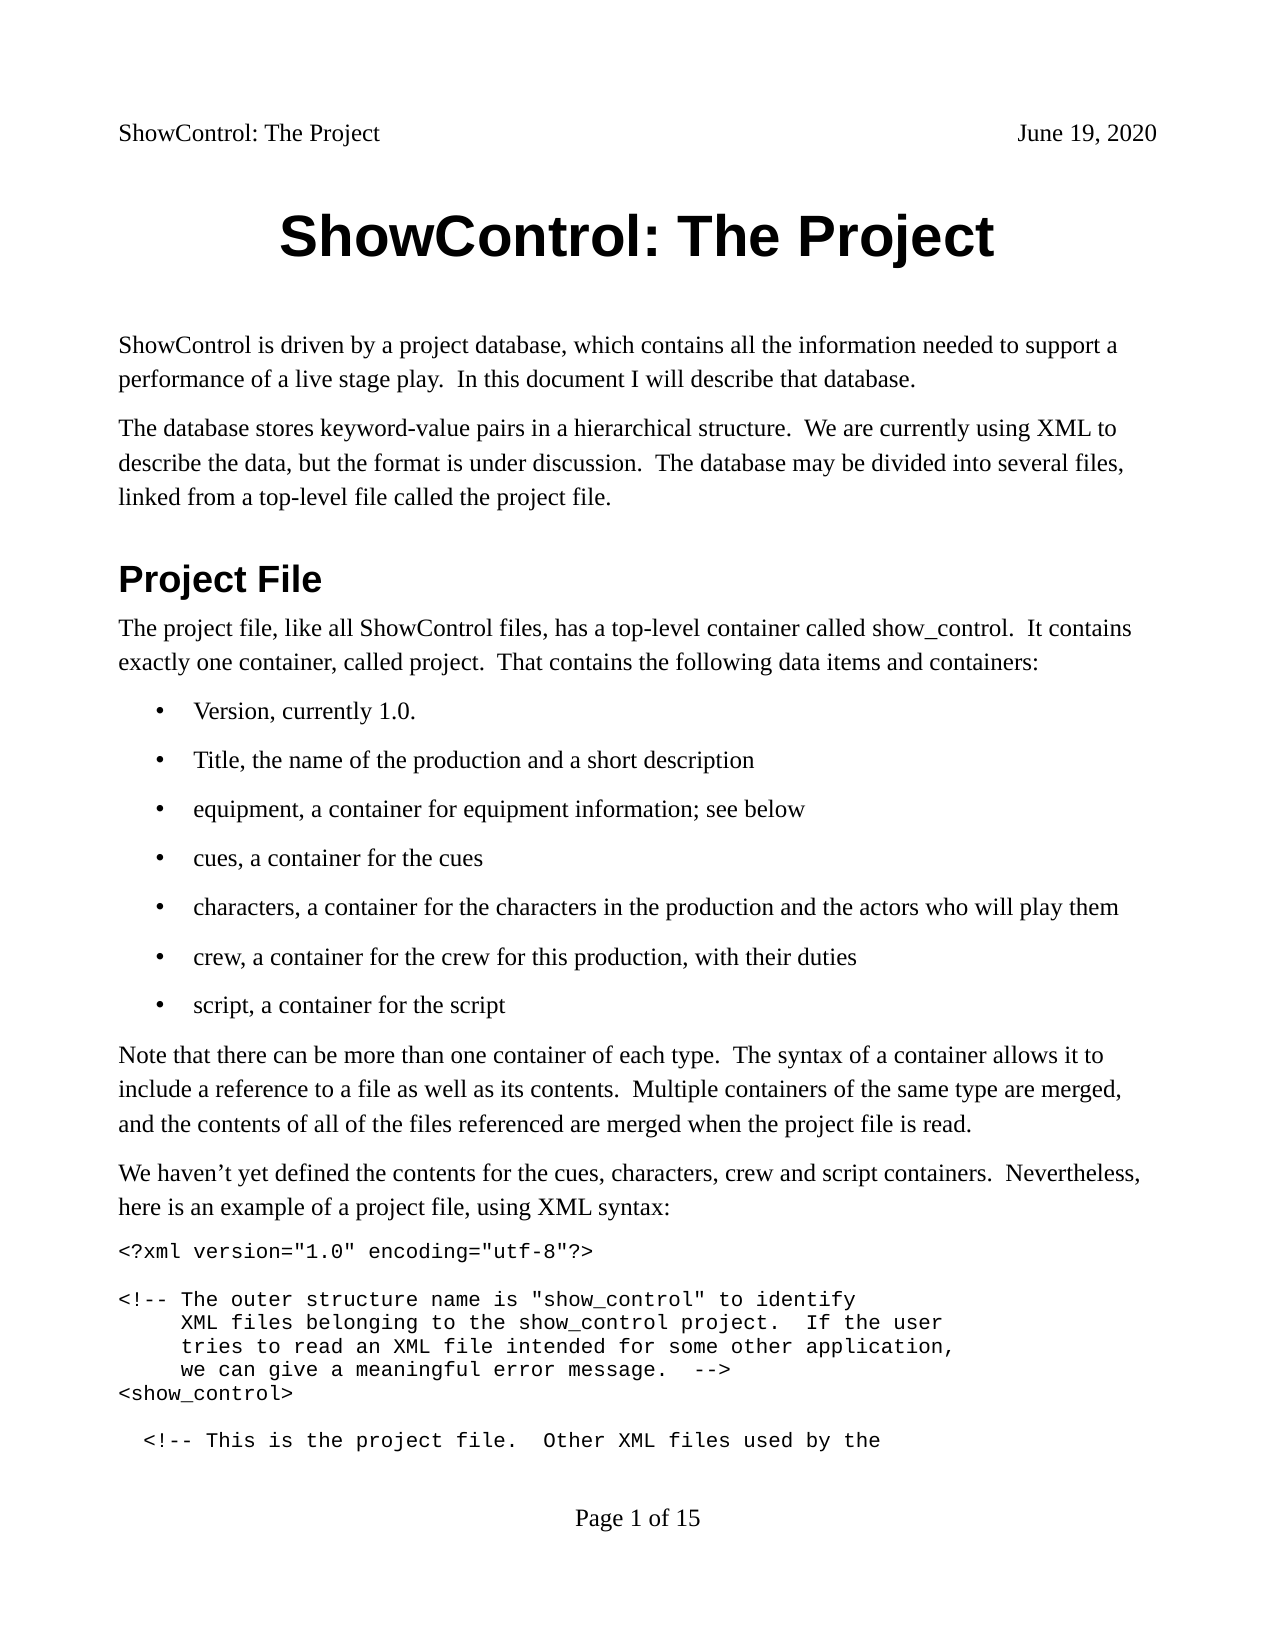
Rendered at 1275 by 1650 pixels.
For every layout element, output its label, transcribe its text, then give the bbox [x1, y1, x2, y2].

text <!-- This is the project file. Other XML files used by the [118, 1430, 1157, 1454]
text ShowControl is driven by a project database, which contains all the information needed to support a performance of a live stage play. In this document I will describe that database. [118, 330, 1157, 393]
title ShowControl: The Project [118, 201, 1157, 268]
text Note that there can be more than one container of each type. The syntax of a container allows it to include a reference to a file as well as its contents. Multiple containers of the same type are merged, and the contents of all of the files referenced are merged when the project file is read. [118, 1040, 1157, 1137]
text <?xml version="1.0" encoding="utf-8"?> [118, 1241, 1157, 1265]
list crew, a container for the crew for this production, with their duties [156, 942, 1157, 970]
list cues, a container for the cues [156, 843, 1157, 872]
text <show_control> [118, 1383, 1157, 1407]
text <!-- The outer structure name is "show_control" to identify [118, 1288, 1157, 1312]
text we can give a meaningful error message. --> [118, 1359, 1157, 1383]
list Version, currently 1.0. [156, 696, 1157, 725]
text The project file, like all ShowControl files, has a top-level container called show_control. It contains exactly one container, called project. That contains the following data items and containers: [118, 613, 1157, 676]
list equipment, a container for equipment information; see below [156, 794, 1157, 823]
list characters, a container for the characters in the production and the actors who will play them [156, 892, 1157, 921]
text The database stores keyword-value pairs in a hierarchical structure. We are currently using XML to describe the data, but the format is under discussion. The database may be divided into several files, linked from a top-level file called the project file. [118, 413, 1157, 511]
text We haven’t yet defined the contents for the cues, characters, crew and script containers. Nevertheless, here is an example of a project file, using XML syntax: [118, 1158, 1157, 1221]
text tries to read an XML file intended for some other application, [118, 1336, 1157, 1359]
subtitle Project File [118, 557, 1157, 600]
text XML files belonging to the show_control project. If the user [118, 1312, 1157, 1336]
list Title, the name of the production and a short description [156, 745, 1157, 774]
list script, a container for the script [156, 991, 1157, 1019]
